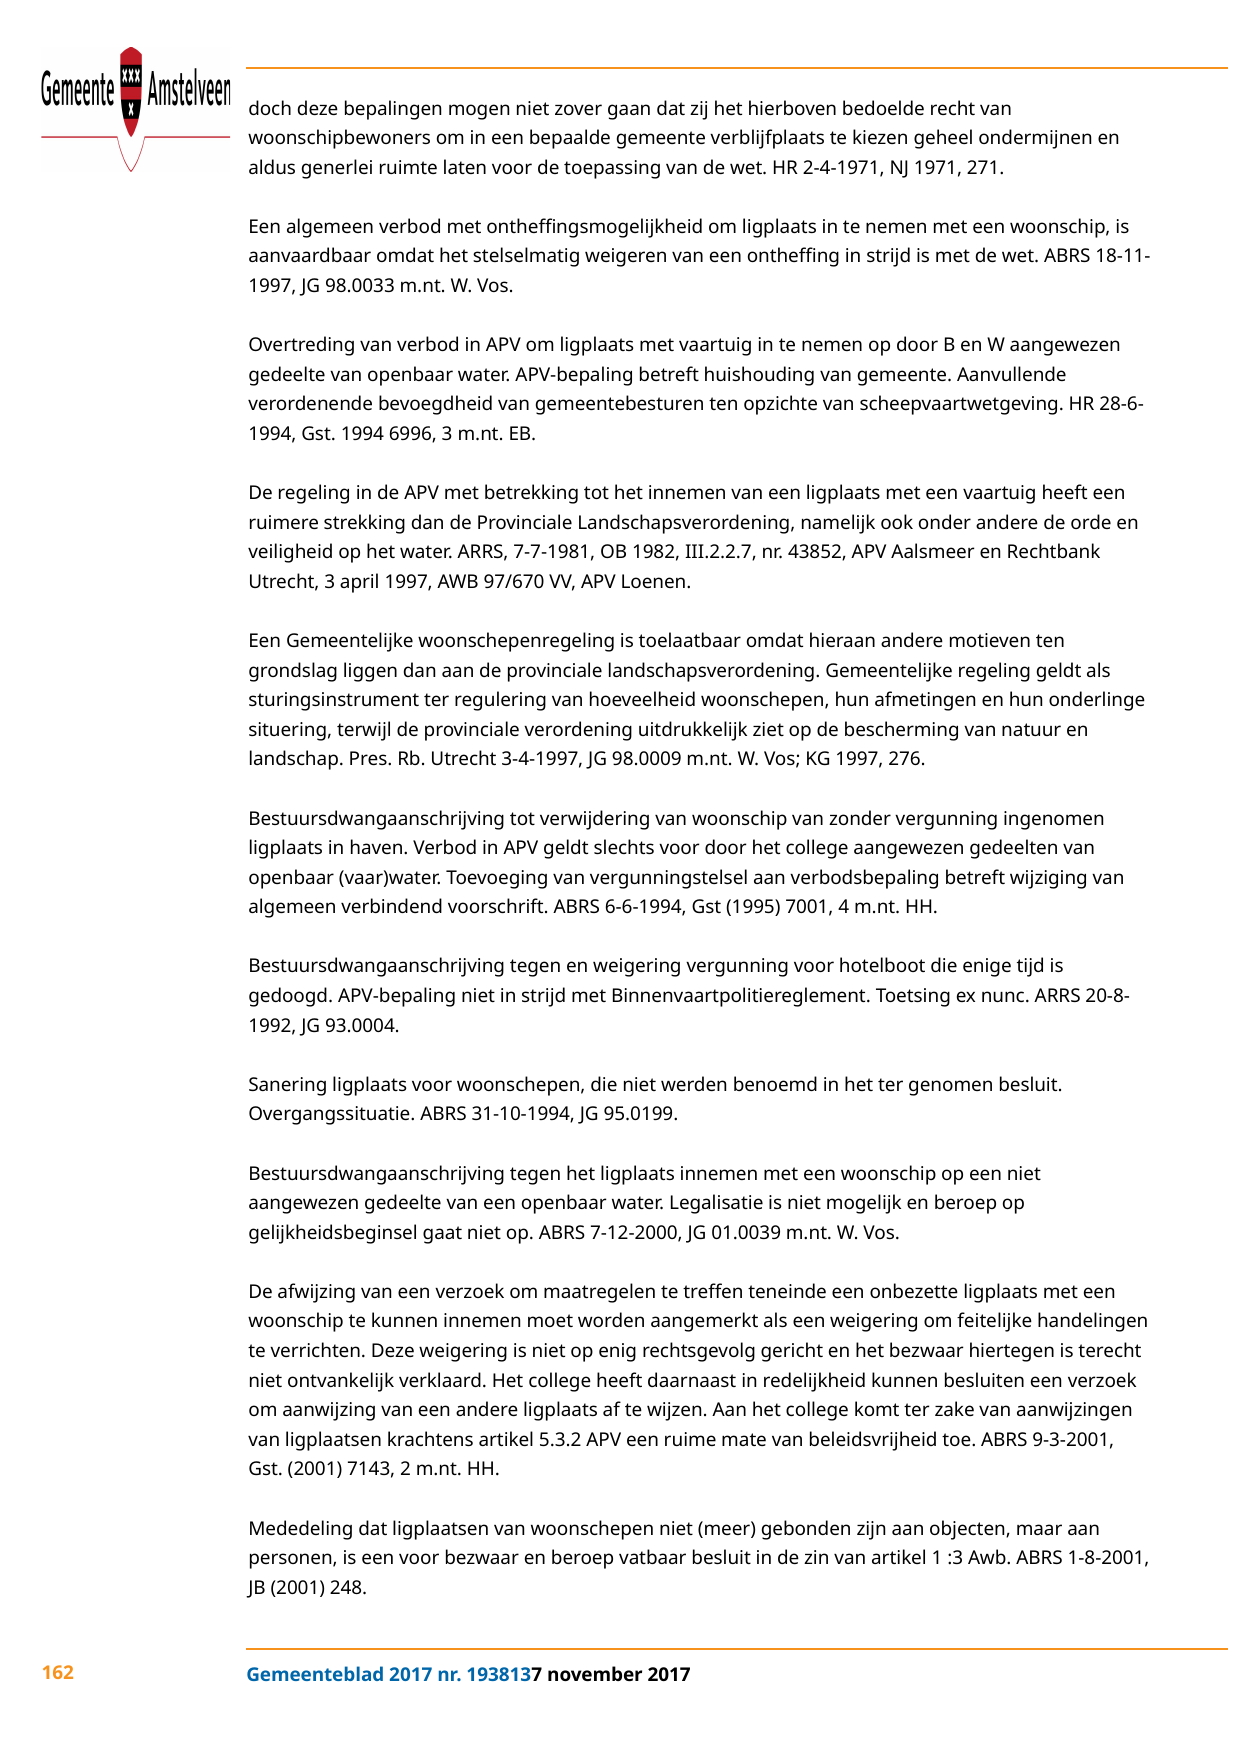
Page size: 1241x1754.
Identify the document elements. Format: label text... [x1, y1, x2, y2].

picture [41, 47, 231, 172]
text Bestuursdwangaanschrijving tegen het ligplaats innemen met een woonschip op een niet aangewezen gedeelte van een openbaar water. Legalisatie is niet mogelijk en beroep op gelijkheidsbeginsel gaat niet op. ABRS 7-12-2000, JG 01.0039 m.nt. W. Vos. [248, 1160, 1152, 1245]
text Bestuursdwangaanschrijving tegen en weigering vergunning voor hotelboot die enige tijd is gedoogd. APV-bepaling niet in strijd met Binnenvaartpolitiereglement. Toetsing ex nunc. ARRS 20-8-1992, JG 93.0004. [248, 953, 1152, 1038]
text De regeling in de APV met betrekking tot het innemen van een ligplaats met een vaartuig heeft een ruimere strekking dan de Provinciale Landschapsverordening, namelijk ook onder andere de orde en veiligheid op het water. ARRS, 7-7-1981, OB 1982, III.2.2.7, nr. 43852, APV Aalsmeer en Rechtbank Utrecht, 3 april 1997, AWB 97/670 VV, APV Loenen. [248, 479, 1152, 594]
text Een Gemeentelijke woonschepenregeling is toelaatbaar omdat hieraan andere motieven ten grondslag liggen dan aan de provinciale landschapsverordening. Gemeentelijke regeling geldt als sturingsinstrument ter regulering van hoeveelheid woonschepen, hun afmetingen en hun onderlinge situering, terwijl de provinciale verordening uitdrukkelijk ziet op de bescherming van natuur en landschap. Pres. Rb. Utrecht 3-4-1997, JG 98.0009 m.nt. W. Vos; KG 1997, 276. [248, 627, 1152, 771]
text Sanering ligplaats voor woonschepen, die niet werden benoemd in het ter genomen besluit. Overgangssituatie. ABRS 31-10-1994, JG 95.0199. [248, 1071, 1152, 1126]
text Bestuursdwangaanschrijving tot verwijdering van woonschip van zonder vergunning ingenomen ligplaats in haven. Verbod in APV geldt slechts voor door het college aangewezen gedeelten van openbaar (vaar)water. Toevoeging van vergunningstelsel aan verbodsbepaling betreft wijziging van algemeen verbindend voorschrift. ABRS 6-6-1994, Gst (1995) 7001, 4 m.nt. HH. [248, 805, 1152, 919]
text doch deze bepalingen mogen niet zover gaan dat zij het hierboven bedoelde recht van woonschipbewoners om in een bepaalde gemeente verblijfplaats te kiezen geheel ondermijnen en aldus generlei ruimte laten voor de toepassing van de wet. HR 2-4-1971, NJ 1971, 271. [248, 95, 1152, 180]
text Mededeling dat ligplaatsen van woonschepen niet (meer) gebonden zijn aan objecten, maar aan personen, is een voor bezwaar en beroep vatbaar besluit in de zin van artikel 1 :3 Awb. ABRS 1-8-2001, JB (2001) 248. [248, 1515, 1152, 1600]
text Een algemeen verbod met ontheffingsmogelijkheid om ligplaats in te nemen met een woonschip, is aanvaardbaar omdat het stelselmatig weigeren van een ontheffing in strijd is met de wet. ABRS 18-11-1997, JG 98.0033 m.nt. W. Vos. [248, 213, 1152, 298]
text De afwijzing van een verzoek om maatregelen te treffen teneinde een onbezette ligplaats met een woonschip te kunnen innemen moet worden aangemerkt als een weigering om feitelijke handelingen te verrichten. Deze weigering is niet op enig rechtsgevolg gericht en het bezwaar hiertegen is terecht niet ontvankelijk verklaard. Het college heeft daarnaast in redelijkheid kunnen besluiten een verzoek om aanwijzing van een andere ligplaats af te wijzen. Aan het college komt ter zake van aanwijzingen van ligplaatsen krachtens artikel 5.3.2 APV een ruime mate van beleidsvrijheid toe. ABRS 9-3-2001, Gst. (2001) 7143, 2 m.nt. HH. [248, 1278, 1152, 1481]
text Overtreding van verbod in APV om ligplaats met vaartuig in te nemen op door B en W aangewezen gedeelte van openbaar water. APV-bepaling betreft huishouding van gemeente. Aanvullende verordenende bevoegdheid van gemeentebesturen ten opzichte van scheepvaartwetgeving. HR 28-6-1994, Gst. 1994 6996, 3 m.nt. EB. [248, 331, 1152, 446]
